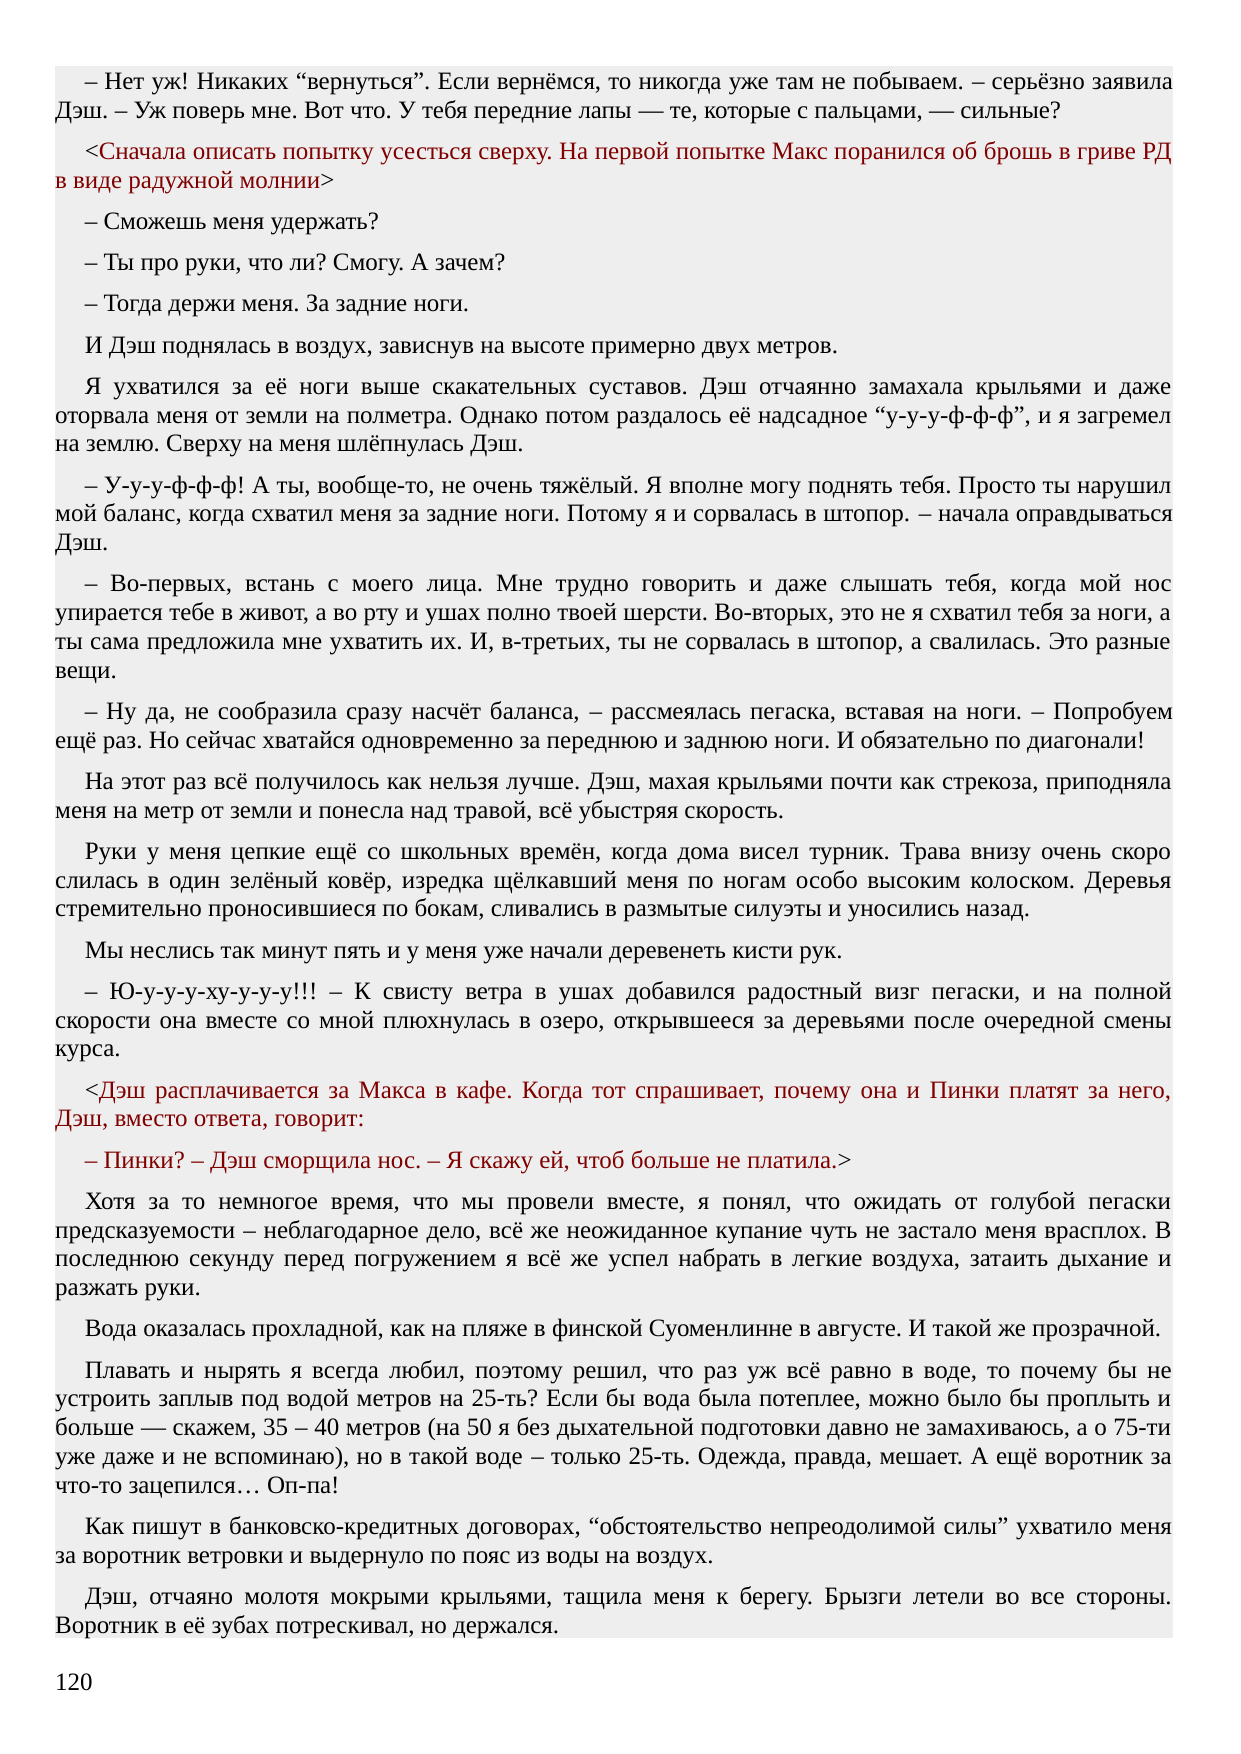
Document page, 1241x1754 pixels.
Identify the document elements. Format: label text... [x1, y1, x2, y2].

text – Ты про руки, что ли? Смогу. А зачем? [55, 247, 1173, 276]
text – Сможешь меня удержать? [55, 206, 1173, 235]
text <Cначала описать попытку усесться сверху. На первой попытке Макс поранился об брошь в гриве РД в виде радужной молнии> [55, 136, 1173, 193]
text – Ю-у-у-у-ху-у-у-у!!! – К свисту ветра в ушах добавился радостный визг пегаски, и на полной скорости она вместе со мной плюхнулась в озеро, открывшееся за деревьями после очередной смены курса. [55, 976, 1173, 1062]
text – Пинки? – Дэш сморщила нос. – Я скажу ей, чтоб больше не платила.> [55, 1145, 1173, 1173]
text Вода оказалась прохладной, как на пляже в финской Суоменлинне в августе. И такой же прозрачной. [55, 1313, 1173, 1342]
text Хотя за то немногое время, что мы провели вместе, я понял, что ожидать от голубой пегаски предсказуемости – неблагодарное дело, всё же неожиданное купание чуть не застало меня врасплох. В последнюю секунду перед погружением я всё же успел набрать в легкие воздуха, затаить дыхание и разжать руки. [55, 1186, 1173, 1301]
text – Тогда держи меня. За задние ноги. [55, 288, 1173, 317]
text На этот раз всё получилось как нельзя лучше. Дэш, махая крыльями почти как стрекоза, приподняла меня на метр от земли и понесла над травой, всё убыстряя скорость. [55, 766, 1173, 823]
text И Дэш поднялась в воздух, зависнув на высоте примерно двух метров. [55, 330, 1173, 358]
text Как пишут в банковско-кредитных договорах, “обстоятельство непреодолимой силы” ухватило меня за воротник ветровки и выдернуло по пояс из воды на воздух. [55, 1511, 1173, 1568]
text <Дэш расплачивается за Макса в кафе. Когда тот спрашивает, почему она и Пинки платят за него, Дэш, вместо ответа, говорит: [55, 1075, 1173, 1132]
text Я ухватился за её ноги выше скакательных суставов. Дэш отчаянно замахала крыльями и даже оторвала меня от земли на полметра. Однако потом раздалось её надсадное “у-у-у-ф-ф-ф”, и я загремел на землю. Сверху на меня шлёпнулась Дэш. [55, 371, 1173, 457]
text – Ну да, не сообразила сразу насчёт баланса, – рассмеялась пегаска, вставая на ноги. – Попробуем ещё раз. Но сейчас хватайся одновременно за переднюю и заднюю ноги. И обязательно по диагонали! [55, 696, 1173, 753]
text – Нет уж! Никаких “вернуться”. Если вернёмся, то никогда уже там не побываем. – серьёзно заявила Дэш. – Уж поверь мне. Вот что. У тебя передние лапы — те, которые с пальцами, — сильные? [55, 66, 1173, 123]
text – Во-первых, встань с моего лица. Мне трудно говорить и даже слышать тебя, когда мой нос упирается тебе в живот, а во рту и ушах полно твоей шерсти. Во-вторых, это не я схватил тебя за ноги, а ты сама предложила мне ухватить их. И, в-третьих, ты не сорвалась в штопор, а свалилась. Это разные вещи. [55, 568, 1173, 683]
text Дэш, отчаяно молотя мокрыми крыльями, тащила меня к берегу. Брызги летели во все стороны. Воротник в её зубах потрескивал, но держался. [55, 1581, 1173, 1638]
text Плавать и нырять я всегда любил, поэтому решил, что раз уж всё равно в воде, то почему бы не устроить заплыв под водой метров на 25-ть? Если бы вода была потеплее, можно было бы проплыть и больше — скажем, 35 – 40 метров (на 50 я без дыхательной подготовки давно не замахиваюсь, а о 75-ти уже даже и не вспоминаю), но в такой воде – только 25-ть. Одежда, правда, мешает. А ещё воротник за что-то зацепился… Оп-па! [55, 1355, 1173, 1498]
text Руки у меня цепкие ещё со школьных времён, когда дома висел турник. Трава внизу очень скоро слилась в один зелёный ковёр, изредка щёлкавший меня по ногам особо высоким колоском. Деревья стремительно проносившиеся по бокам, сливались в размытые силуэты и уносились назад. [55, 836, 1173, 922]
text Мы неслись так минут пять и у меня уже начали деревенеть кисти рук. [55, 935, 1173, 963]
text – У-у-у-ф-ф-ф! А ты, вообще-то, не очень тяжёлый. Я вполне могу поднять тебя. Просто ты нарушил мой баланс, когда схватил меня за задние ноги. Потому я и сорвалась в штопор. – начала оправдываться Дэш. [55, 470, 1173, 556]
